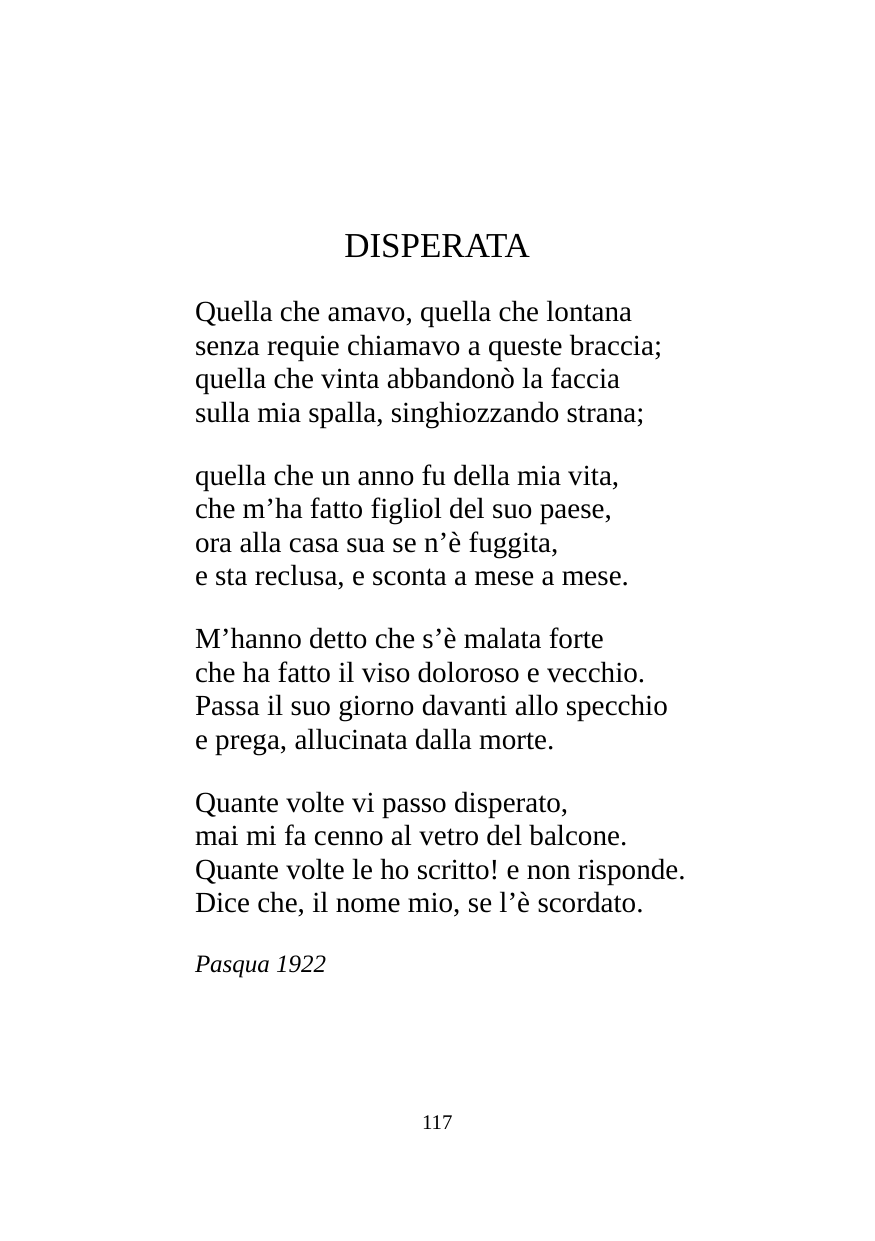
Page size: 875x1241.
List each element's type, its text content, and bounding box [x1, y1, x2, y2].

subtitle DISPERATA [106, 224, 768, 264]
text Quella che amavo, quella che lontana senza requie chiamavo a queste braccia; quella che vinta abbandonò la faccia sulla mia spalla, singhiozzando strana; [195, 294, 768, 428]
text Pasqua 1922 [195, 949, 768, 977]
text M’hanno detto che s’è malata forte che ha fatto il viso doloroso e vecchio. Passa il suo giorno davanti allo specchio e prega, allucinata dalla morte. [195, 621, 768, 756]
text Quante volte vi passo disperato, mai mi fa cenno al vetro del balcone. Quante volte le ho scritto! e non risponde. Dice che, il nome mio, se l’è scordato. [195, 785, 768, 919]
text quella che un anno fu della mia vita, che m’ha fatto figliol del suo paese, ora alla casa sua se n’è fuggita, e sta reclusa, e sconta a mese a mese. [195, 458, 768, 592]
